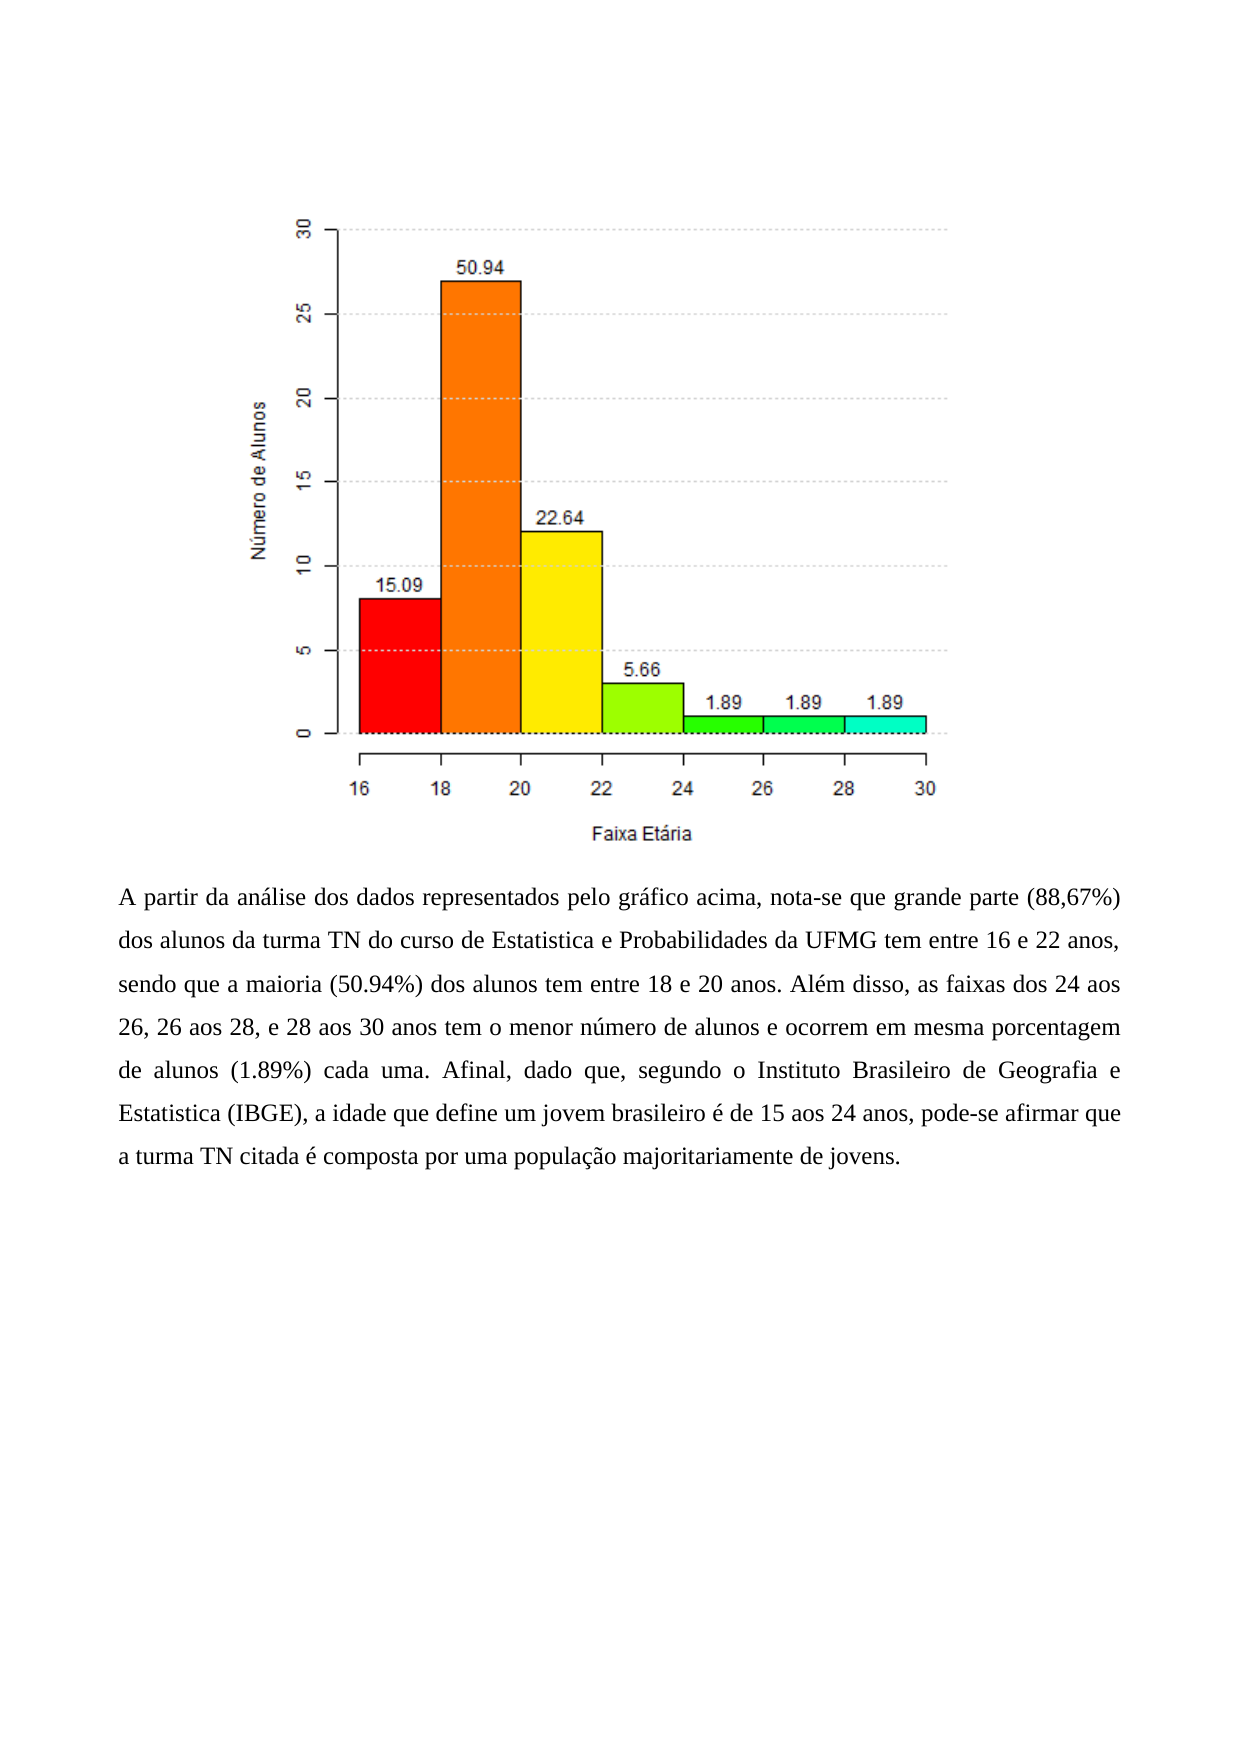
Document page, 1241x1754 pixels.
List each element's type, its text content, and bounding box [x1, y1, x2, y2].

text A partir da análise dos dados representados pelo gráfico acima, nota-se que grande parte (88,67%) dos alunos da turma TN do curso de Estatistica e Probabilidades da UFMG tem entre 16 e 22 anos, sendo que a maioria (50.94%) dos alunos tem entre 18 e 20 anos. Além disso, as faixas dos 24 aos 26, 26 aos 28, e 28 aos 30 anos tem o menor número de alunos e ocorrem em mesma porcentagem de alunos (1.89%) cada uma. Afinal, dado que, segundo o Instituto Brasileiro de Geografia e Estatistica (IBGE), a idade que define um jovem brasileiro é de 15 aos 24 anos, pode-se afirmar que a turma TN citada é composta por uma população majoritariamente de jovens. [118, 869, 1122, 1170]
picture [245, 118, 995, 869]
